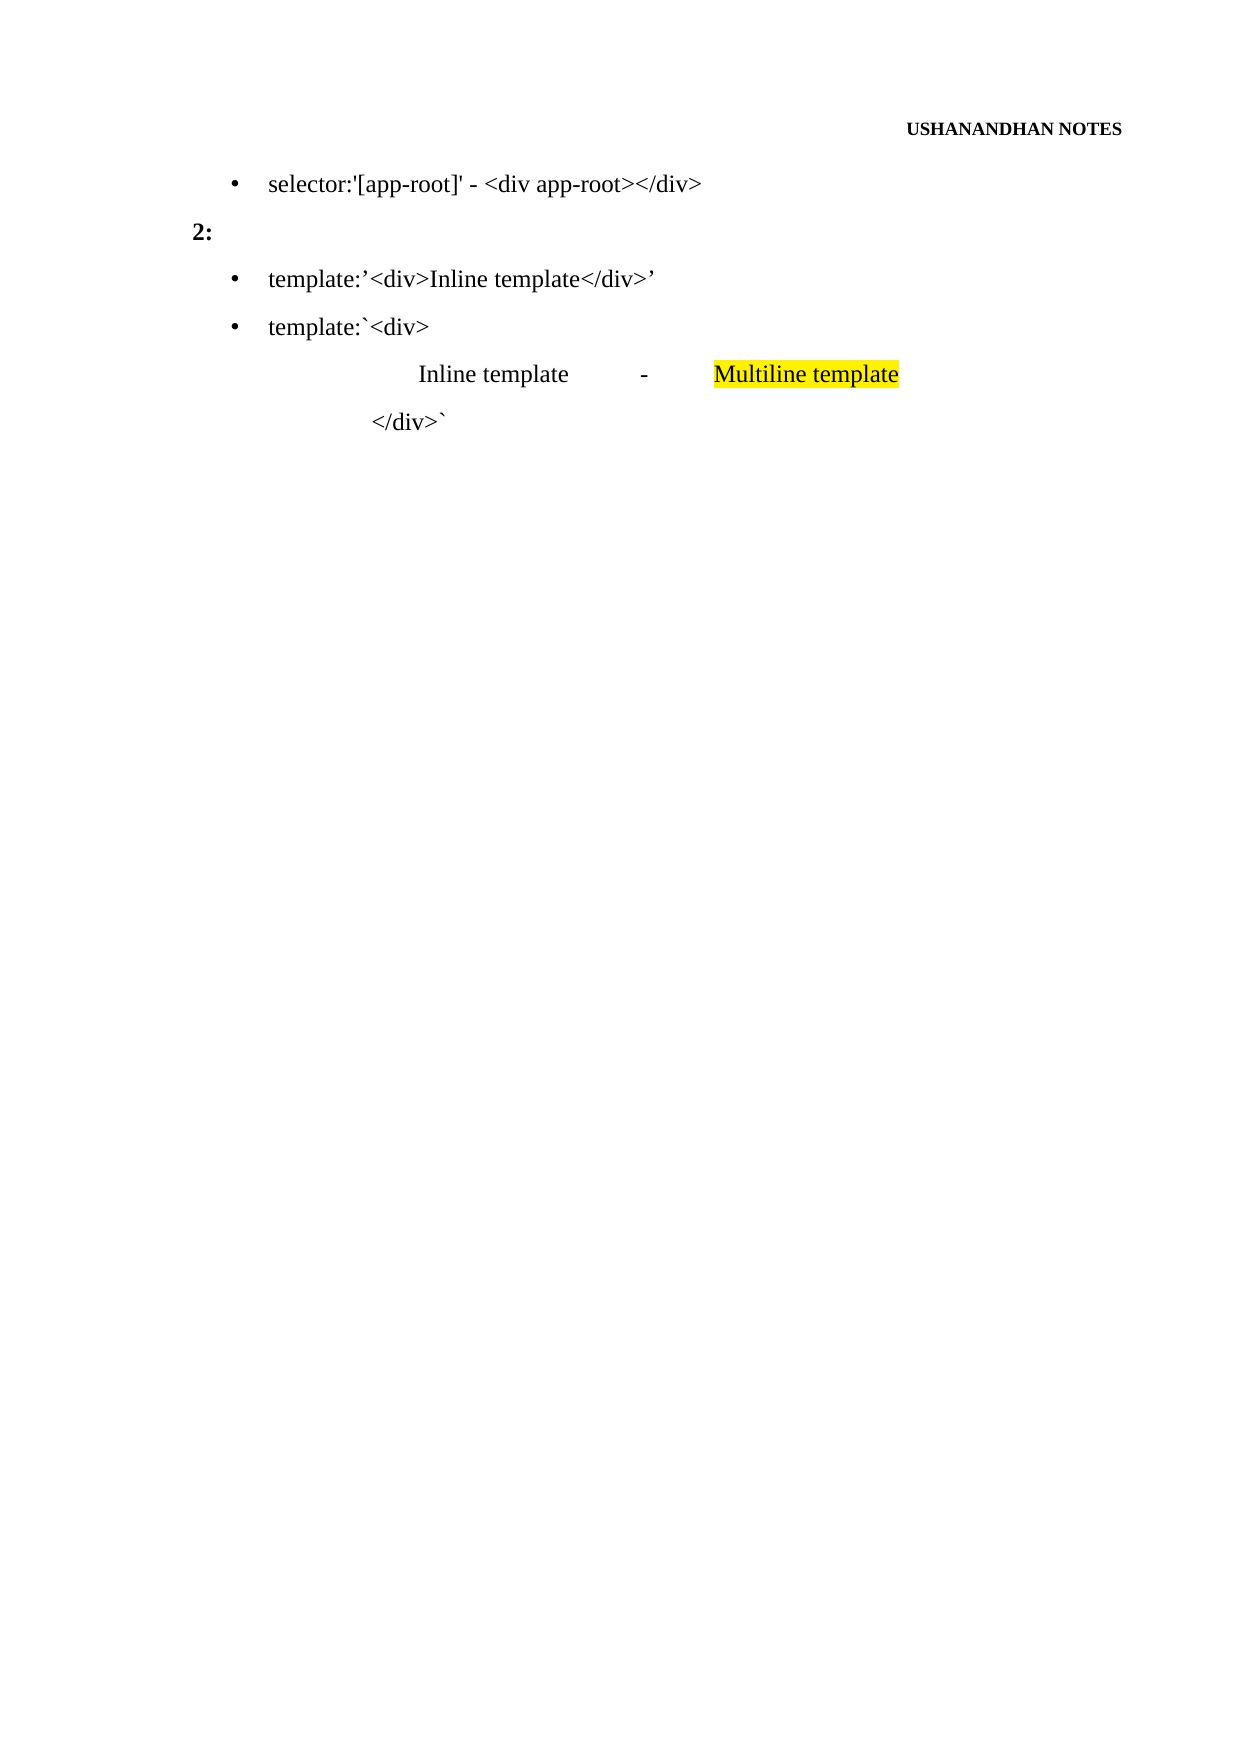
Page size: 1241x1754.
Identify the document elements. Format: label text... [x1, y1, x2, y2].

list template:`<div> [231, 312, 1122, 341]
text </div>` [118, 407, 1122, 436]
list selector:'[app-root]' - <div app-root></div> [231, 169, 1122, 198]
text 2: [118, 217, 1122, 246]
list Inline template - Multiline template [381, 359, 1122, 388]
list template:’<div>Inline template</div>’ [231, 264, 1122, 293]
